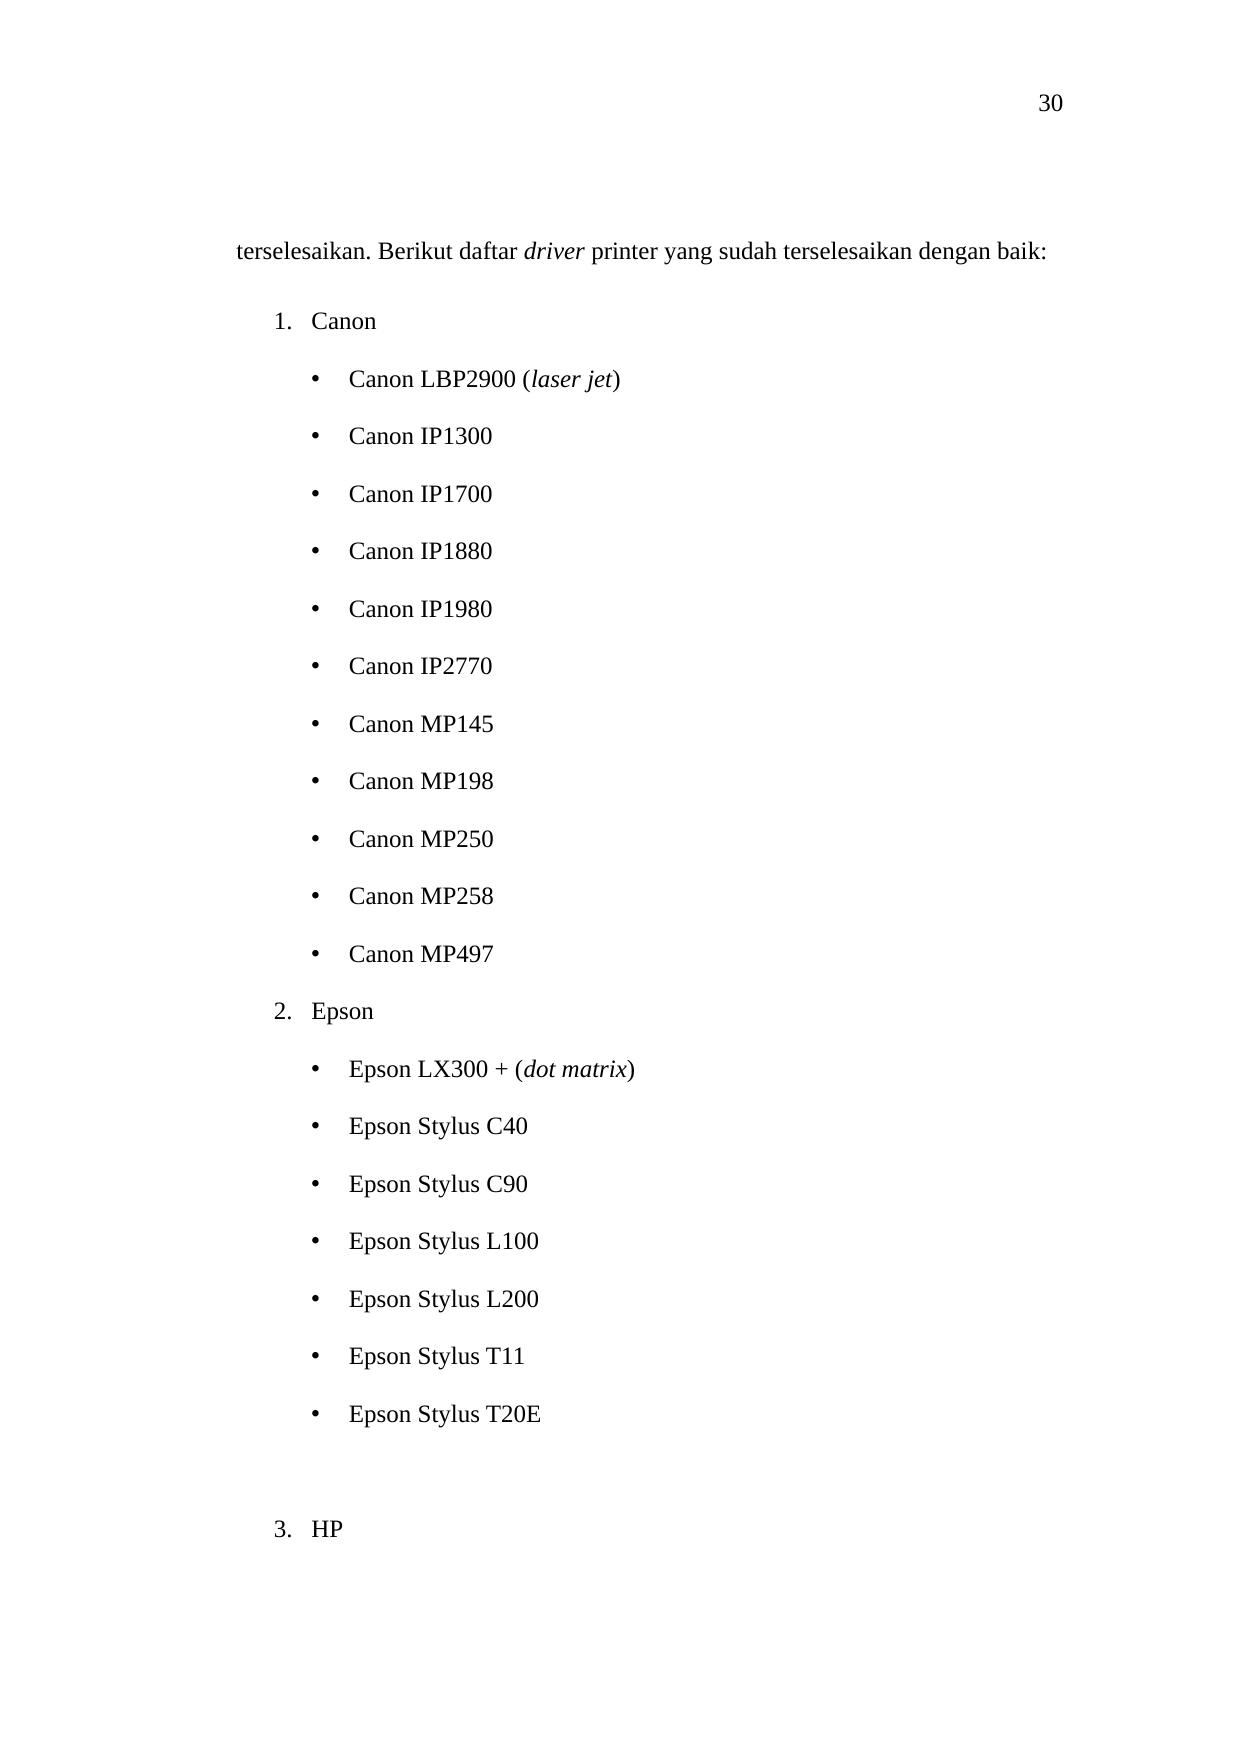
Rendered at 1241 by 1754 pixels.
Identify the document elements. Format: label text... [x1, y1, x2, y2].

list Canon MP145 [311, 709, 1063, 737]
list Epson Stylus C40 [311, 1111, 1063, 1140]
list Canon MP258 [311, 881, 1063, 910]
list Canon IP1880 [311, 536, 1063, 565]
text terselesaikan. Berikut daftar driver printer yang sudah terselesaikan dengan baik: [236, 236, 1063, 265]
list Epson Stylus T11 [311, 1341, 1063, 1370]
list Epson [274, 996, 1063, 1025]
list Canon MP497 [311, 939, 1063, 967]
list Epson Stylus L100 [311, 1226, 1063, 1255]
list Epson Stylus T20E [311, 1399, 1063, 1427]
list Canon [274, 306, 1063, 335]
list Epson LX300 + (dot matrix) [311, 1054, 1063, 1082]
list Epson Stylus C90 [311, 1169, 1063, 1197]
list Canon LBP2900 (laser jet) [311, 364, 1063, 392]
list Epson Stylus L200 [311, 1284, 1063, 1312]
list Canon MP250 [311, 824, 1063, 852]
list Canon IP1980 [311, 594, 1063, 622]
list Canon IP1700 [311, 479, 1063, 507]
list HP [274, 1514, 1063, 1542]
list Canon IP2770 [311, 651, 1063, 680]
list Canon IP1300 [311, 421, 1063, 450]
list Canon MP198 [311, 766, 1063, 795]
